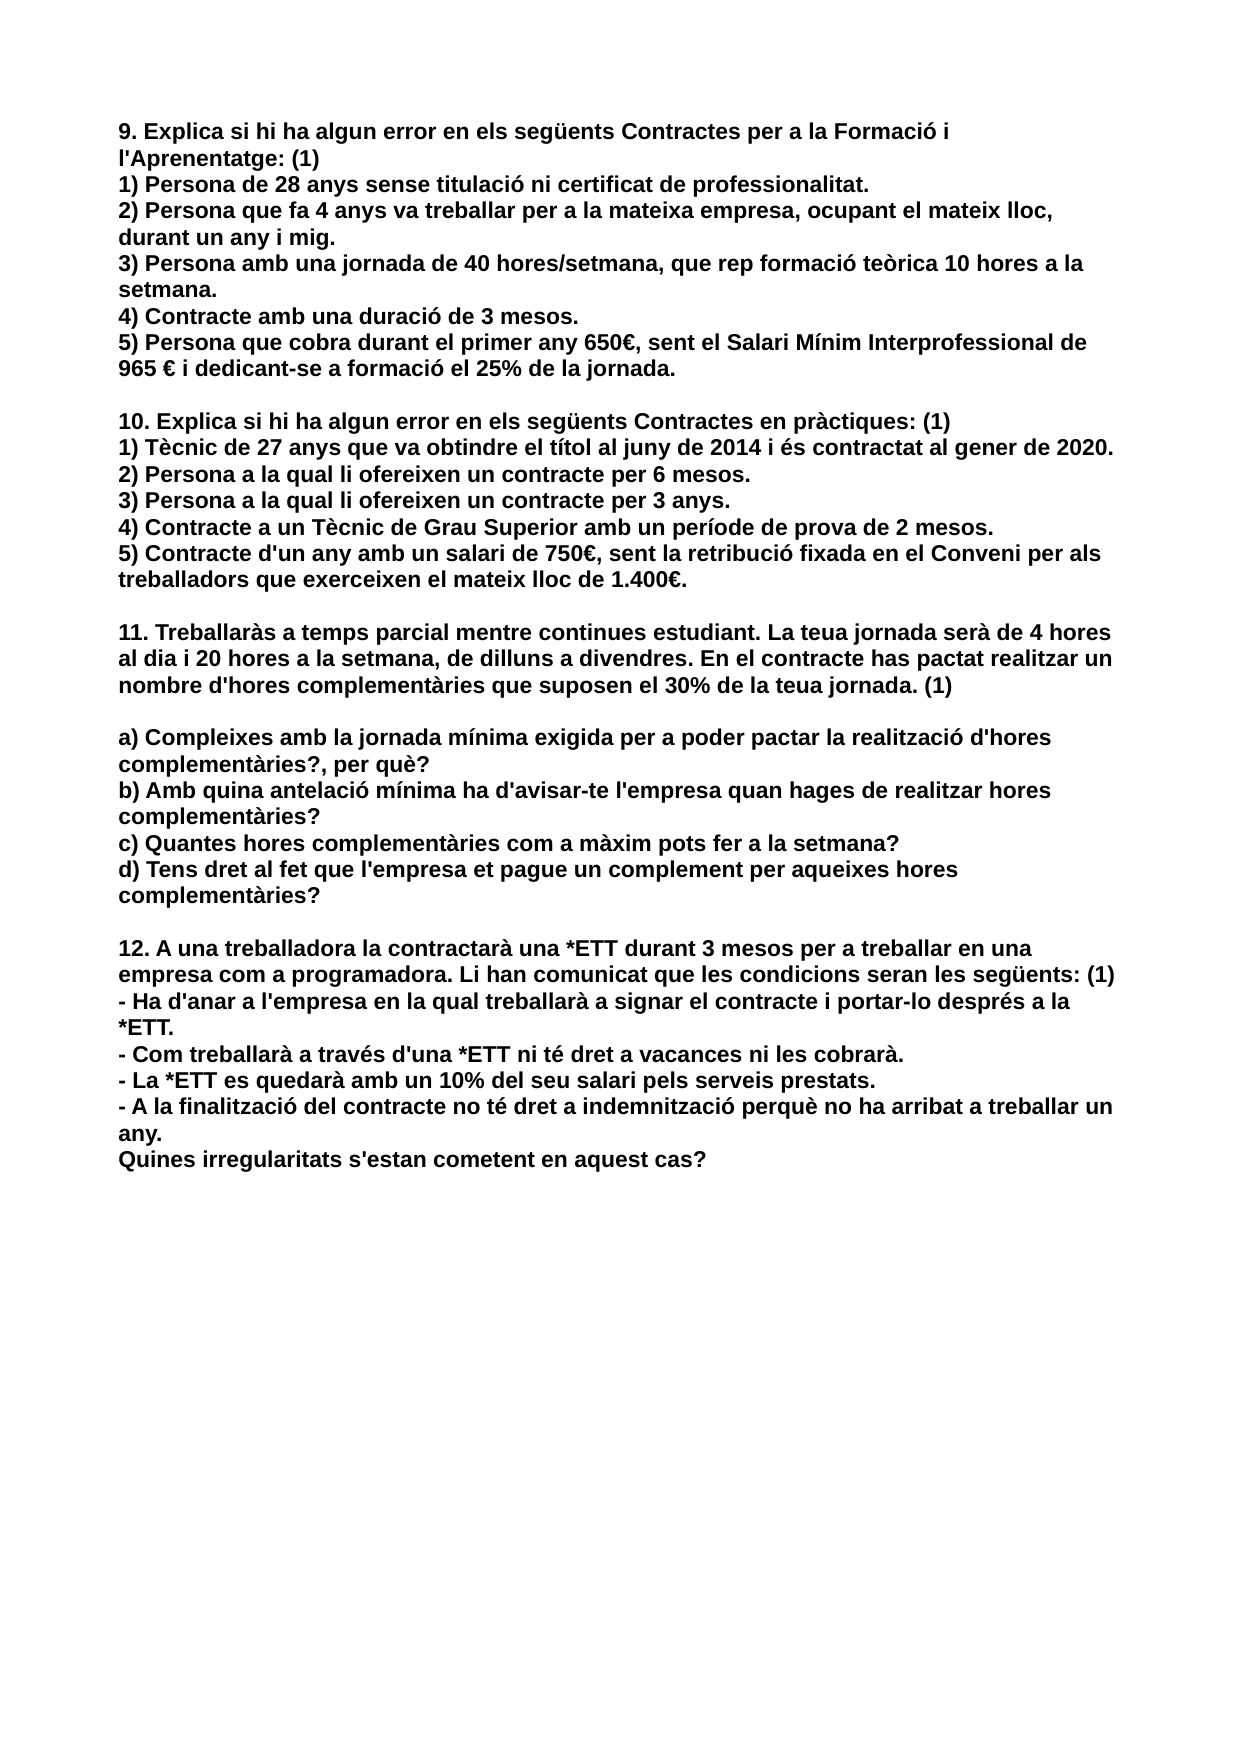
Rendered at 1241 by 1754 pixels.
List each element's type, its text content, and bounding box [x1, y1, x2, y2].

text 5) Contracte d'un any amb un salari de 750€, sent la retribució fixada en el Conveni per als treballadors que exerceixen el mateix lloc de 1.400€. [118, 540, 1122, 592]
text a) Compleixes amb la jornada mínima exigida per a poder pactar la realització d'hores complementàries?, per què? [118, 724, 1122, 777]
text 1) Tècnic de 27 anys que va obtindre el títol al juny de 2014 i és contractat al gener de 2020. [118, 434, 1122, 461]
text - La *ETT es quedarà amb un 10% del seu salari pels serveis prestats. [118, 1067, 1122, 1093]
text 4) Contracte amb una duració de 3 mesos. [118, 303, 1122, 329]
text 9. Explica si hi ha algun error en els següents Contractes per a la Formació i l'Aprenentatge: (1) [118, 118, 1122, 171]
text 12. A una treballadora la contractarà una *ETT durant 3 mesos per a treballar en una empresa com a programadora. Li han comunicat que les condicions seran les següents: (1) [118, 935, 1122, 988]
text 10. Explica si hi ha algun error en els següents Contractes en pràctiques: (1) [118, 408, 1122, 434]
text d) Tens dret al fet que l'empresa et pague un complement per aqueixes hores complementàries? [118, 856, 1122, 909]
text 2) Persona a la qual li ofereixen un contracte per 6 mesos. [118, 461, 1122, 487]
text c) Quantes hores complementàries com a màxim pots fer a la setmana? [118, 830, 1122, 856]
text 1) Persona de 28 anys sense titulació ni certificat de professionalitat. [118, 171, 1122, 197]
text 11. Treballaràs a temps parcial mentre continues estudiant. La teua jornada serà de 4 hores al dia i 20 hores a la setmana, de dilluns a divendres. En el contracte has pactat realitzar un nombre d'hores complementàries que suposen el 30% de la teua jornada. (1) [118, 619, 1122, 698]
text 5) Persona que cobra durant el primer any 650€, sent el Salari Mínim Interprofessional de 965 € i dedicant-se a formació el 25% de la jornada. [118, 329, 1122, 382]
text - Com treballarà a través d'una *ETT ni té dret a vacances ni les cobrarà. [118, 1041, 1122, 1067]
text Quines irregularitats s'estan cometent en aquest cas? [118, 1146, 1122, 1172]
text 4) Contracte a un Tècnic de Grau Superior amb un període de prova de 2 mesos. [118, 513, 1122, 540]
text 2) Persona que fa 4 anys va treballar per a la mateixa empresa, ocupant el mateix lloc, durant un any i mig. [118, 197, 1122, 250]
text - A la finalització del contracte no té dret a indemnització perquè no ha arribat a treballar un any. [118, 1093, 1122, 1146]
text 3) Persona a la qual li ofereixen un contracte per 3 anys. [118, 487, 1122, 513]
text 3) Persona amb una jornada de 40 hores/setmana, que rep formació teòrica 10 hores a la setmana. [118, 250, 1122, 303]
text b) Amb quina antelació mínima ha d'avisar-te l'empresa quan hages de realitzar hores complementàries? [118, 777, 1122, 830]
text - Ha d'anar a l'empresa en la qual treballarà a signar el contracte i portar-lo després a la *ETT. [118, 988, 1122, 1041]
